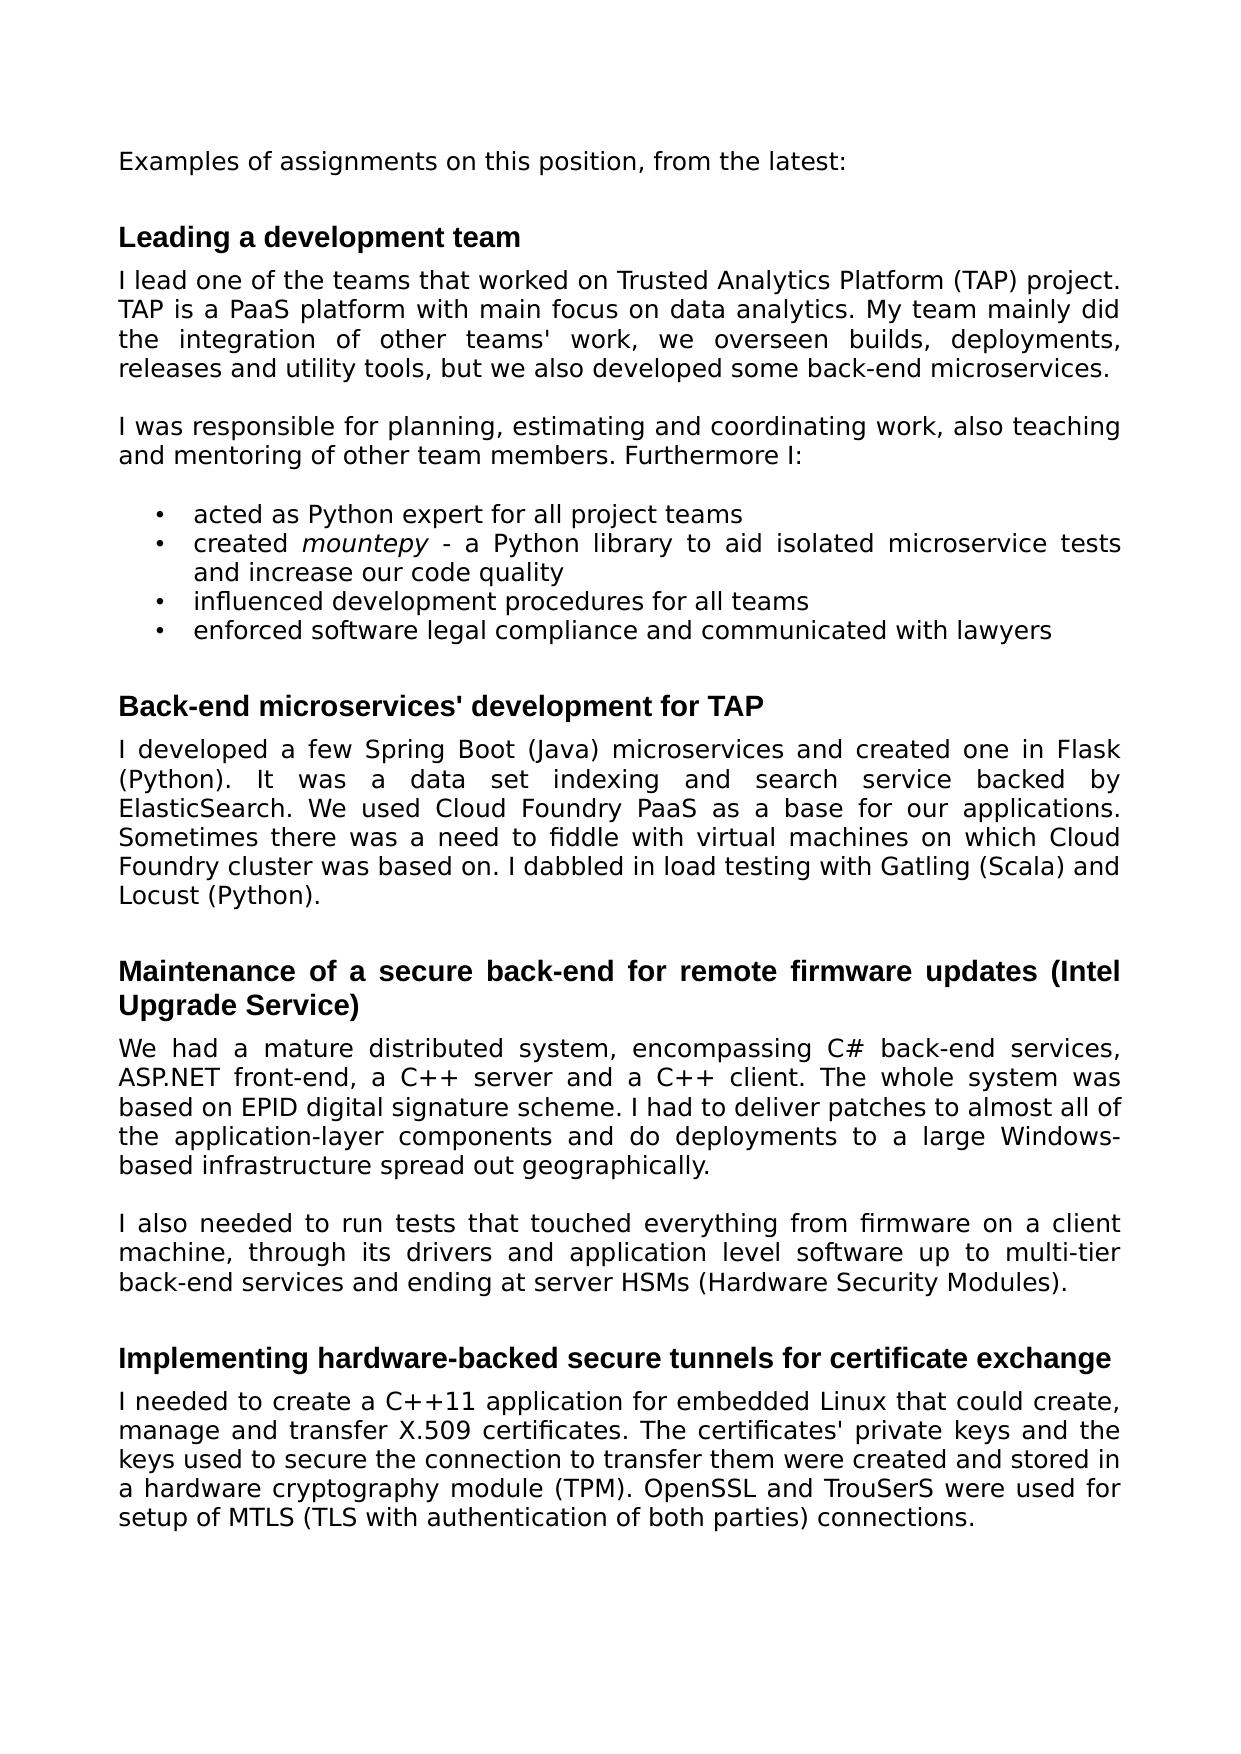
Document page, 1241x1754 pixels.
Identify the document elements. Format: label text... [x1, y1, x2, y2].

subtitle Leading a development team [118, 220, 1122, 254]
text I also needed to run tests that touched everything from firmware on a client machine, through its drivers and application level software up to multi-tier back-end services and ending at server HSMs (Hardware Security Modules). [118, 1209, 1122, 1297]
text I developed a few Spring Boot (Java) microservices and created one in Flask (Python). It was a data set indexing and search service backed by ElasticSearch. We used Cloud Foundry PaaS as a base for our applications. Sometimes there was a need to fiddle with virtual machines on which Cloud Foundry cluster was based on. I dabbled in load testing with Gatling (Scala) and Locust (Python). [118, 736, 1122, 911]
list influenced development procedures for all teams [156, 587, 1122, 616]
text I lead one of the teams that worked on Trusted Analytics Platform (TAP) project. TAP is a PaaS platform with main focus on data analytics. My team mainly did the integration of other teams' work, we overseen builds, deployments, releases and utility tools, but we also developed some back-end microservices. [118, 266, 1122, 383]
text I was responsible for planning, estimating and coordinating work, also teaching and mentoring of other team members. Furthermore I: [118, 412, 1122, 471]
list enforced software legal compliance and communicated with lawyers [156, 616, 1122, 646]
list acted as Python expert for all project teams [156, 500, 1122, 529]
text I needed to create a C++11 application for embedded Linux that could create, manage and transfer X.509 certificates. The certificates' private keys and the keys used to secure the connection to transfer them were created and stored in a hardware cryptography module (TPM). OpenSSL and TrouSerS were used for setup of MTLS (TLS with authentication of both parties) connections. [118, 1387, 1122, 1533]
subtitle Maintenance of a secure back-end for remote firmware updates (Intel Upgrade Service) [118, 954, 1122, 1022]
list created mountepy - a Python library to aid isolated microservice tests and increase our code quality [156, 529, 1122, 587]
text Examples of assignments on this position, from the latest: [118, 147, 1122, 176]
subtitle Implementing hardware-backed secure tunnels for certificate exchange [118, 1341, 1122, 1374]
subtitle Back-end microservices' development for TAP [118, 689, 1122, 723]
text We had a mature distributed system, encompassing C# back-end services, ASP.NET front-end, a C++ server and a C++ client. The whole system was based on EPID digital signature scheme. I had to deliver patches to almost all of the application-layer components and do deployments to a large Windows-based infrastructure spread out geographically. [118, 1034, 1122, 1180]
